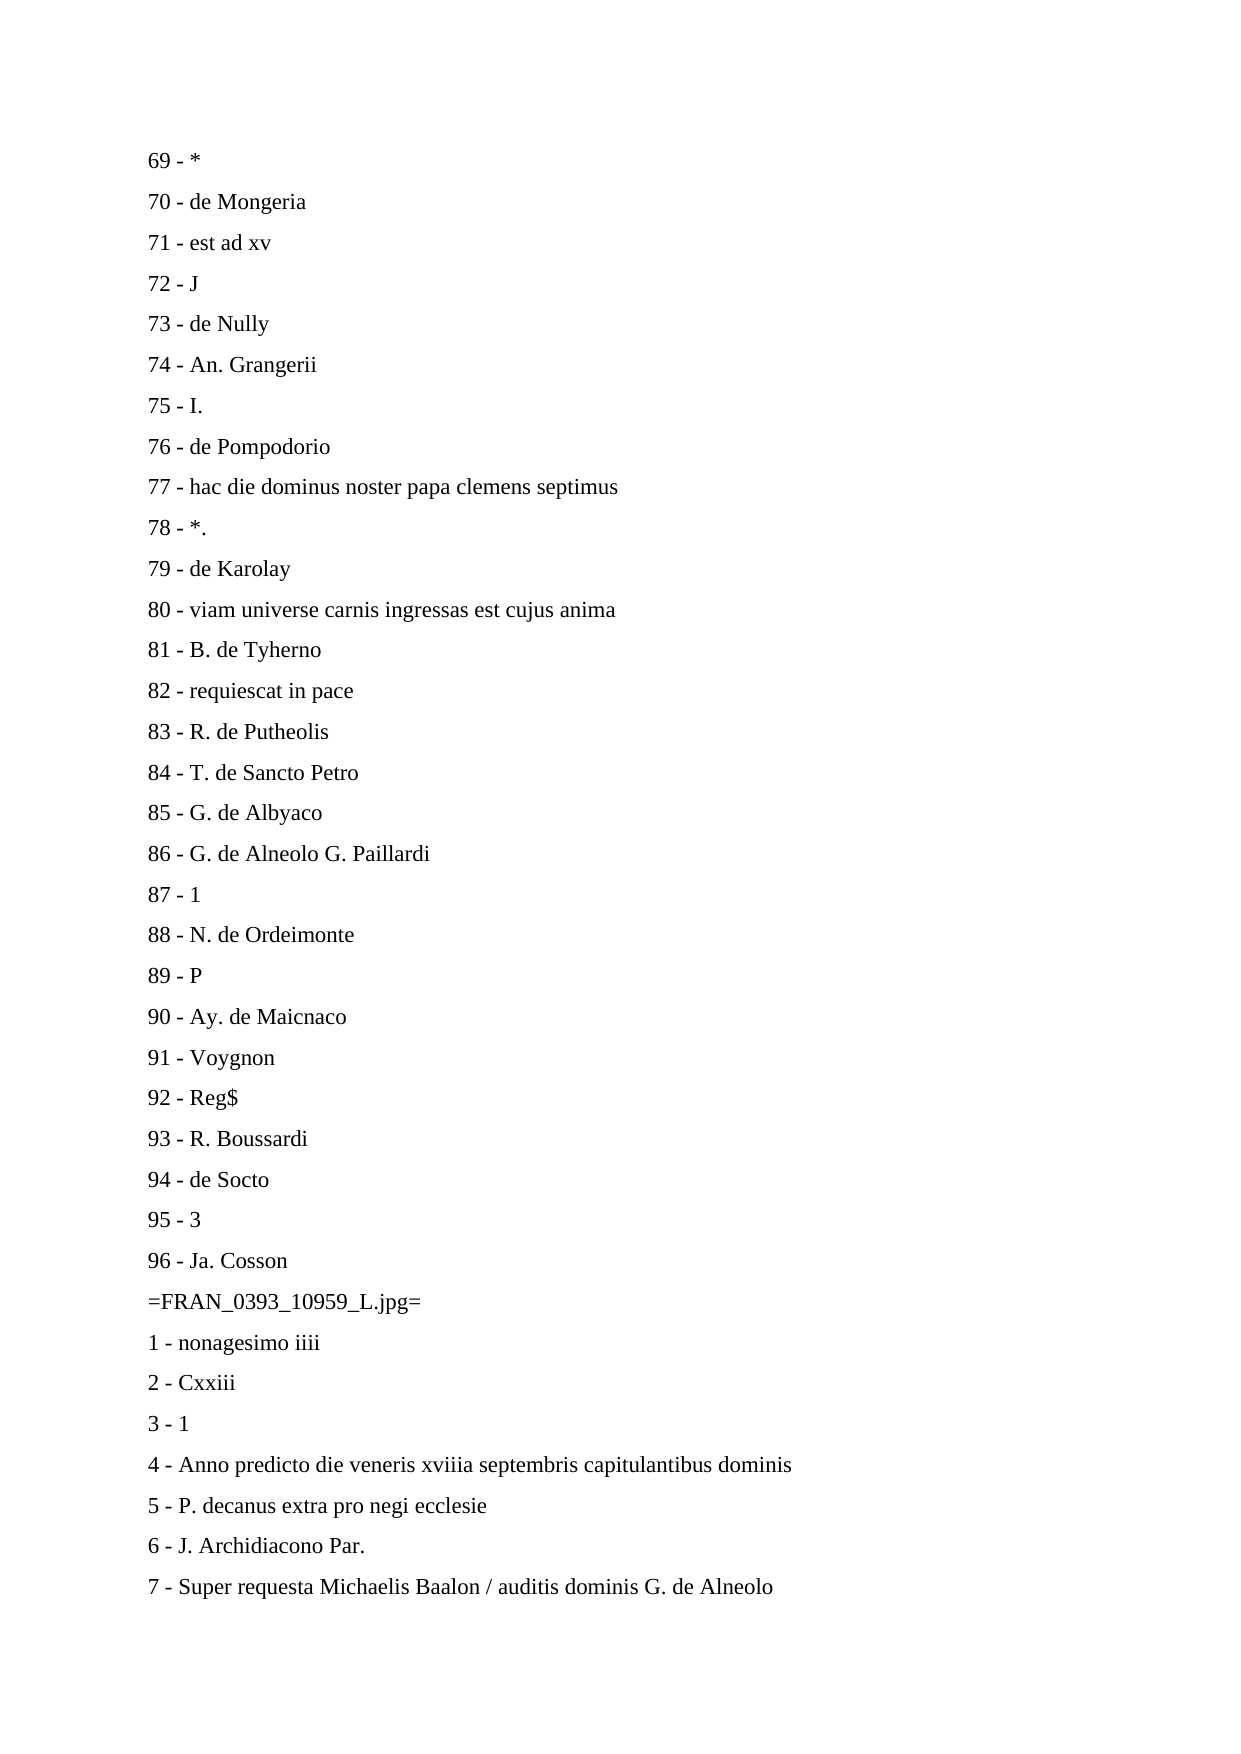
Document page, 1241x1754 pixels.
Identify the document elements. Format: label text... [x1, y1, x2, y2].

text 75 - I. [148, 392, 1093, 418]
text 78 - *. [148, 514, 1093, 541]
text 2 - Cxxiii [148, 1369, 1093, 1396]
text 83 - R. de Putheolis [148, 718, 1093, 744]
text 88 - N. de Ordeimonte [148, 921, 1093, 948]
text 7 - Super requesta Michaelis Baalon / auditis dominis G. de Alneolo [148, 1573, 1093, 1599]
text =FRAN_0393_10959_L.jpg= [148, 1288, 1093, 1314]
text 86 - G. de Alneolo G. Paillardi [148, 840, 1093, 866]
text 69 - * [148, 148, 1093, 174]
text 77 - hac die dominus noster papa clemens septimus [148, 473, 1093, 500]
text 70 - de Mongeria [148, 188, 1093, 215]
text 85 - G. de Albyaco [148, 799, 1093, 826]
text 74 - An. Grangerii [148, 351, 1093, 378]
text 71 - est ad xv [148, 229, 1093, 255]
text 73 - de Nully [148, 311, 1093, 337]
text 89 - P [148, 962, 1093, 988]
text 79 - de Karolay [148, 555, 1093, 581]
text 81 - B. de Tyherno [148, 636, 1093, 663]
text 72 - J [148, 270, 1093, 296]
text 92 - Reg$ [148, 1084, 1093, 1111]
text 82 - requiescat in pace [148, 677, 1093, 703]
text 87 - 1 [148, 881, 1093, 907]
text 4 - Anno predicto die veneris xviiia septembris capitulantibus dominis [148, 1451, 1093, 1477]
text 80 - viam universe carnis ingressas est cujus anima [148, 596, 1093, 622]
text 95 - 3 [148, 1207, 1093, 1233]
text 96 - Ja. Cosson [148, 1247, 1093, 1274]
text 3 - 1 [148, 1410, 1093, 1437]
text 5 - P. decanus extra pro negi ecclesie [148, 1492, 1093, 1518]
text 6 - J. Archidiacono Par. [148, 1532, 1093, 1559]
text 93 - R. Boussardi [148, 1125, 1093, 1151]
text 76 - de Pompodorio [148, 433, 1093, 459]
text 90 - Ay. de Maicnaco [148, 1003, 1093, 1029]
text 91 - Voygnon [148, 1044, 1093, 1070]
text 84 - T. de Sancto Petro [148, 758, 1093, 785]
text 1 - nonagesimo iiii [148, 1329, 1093, 1355]
text 94 - de Socto [148, 1166, 1093, 1192]
